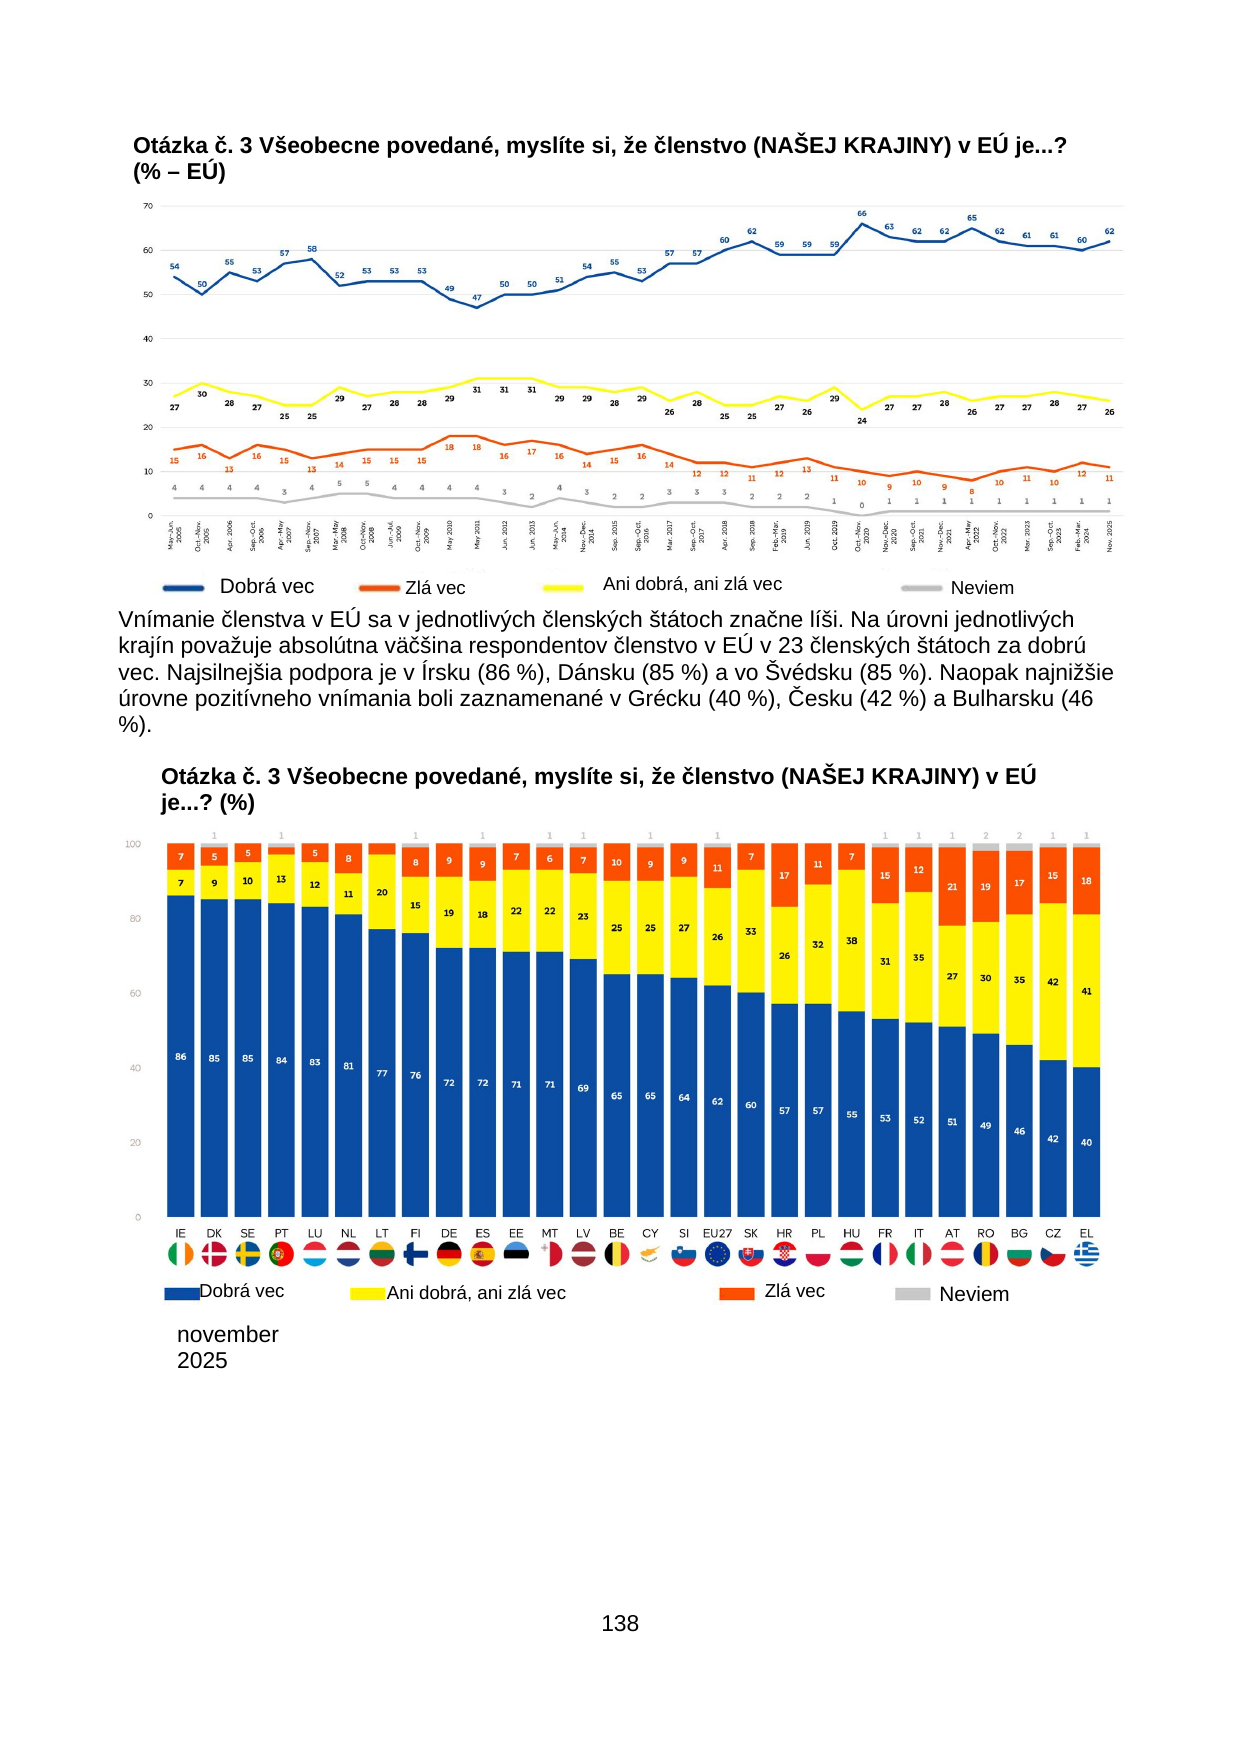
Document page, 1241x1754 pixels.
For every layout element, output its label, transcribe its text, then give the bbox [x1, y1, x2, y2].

picture [154, 568, 958, 594]
picture [953, 584, 958, 594]
text Vnímanie členstva v EÚ sa v jednotlivých členských štátoch značne líši. Na úrovni jednotlivých krajín považuje absolútna väčšina respondentov členstvo v EÚ v 23 členských štátoch za dobrú vec. Najsilnejšia podpora je v Írsku (86 %), Dánsku (85 %) a vo Švédsku (85 %). Naopak najnižšie úrovne pozitívneho vnímania boli zaznamenané v Grécku (40 %), Česku (42 %) a Bulharsku (46 %). [118, 124, 1122, 738]
picture [118, 826, 1108, 1309]
picture [137, 201, 1132, 553]
